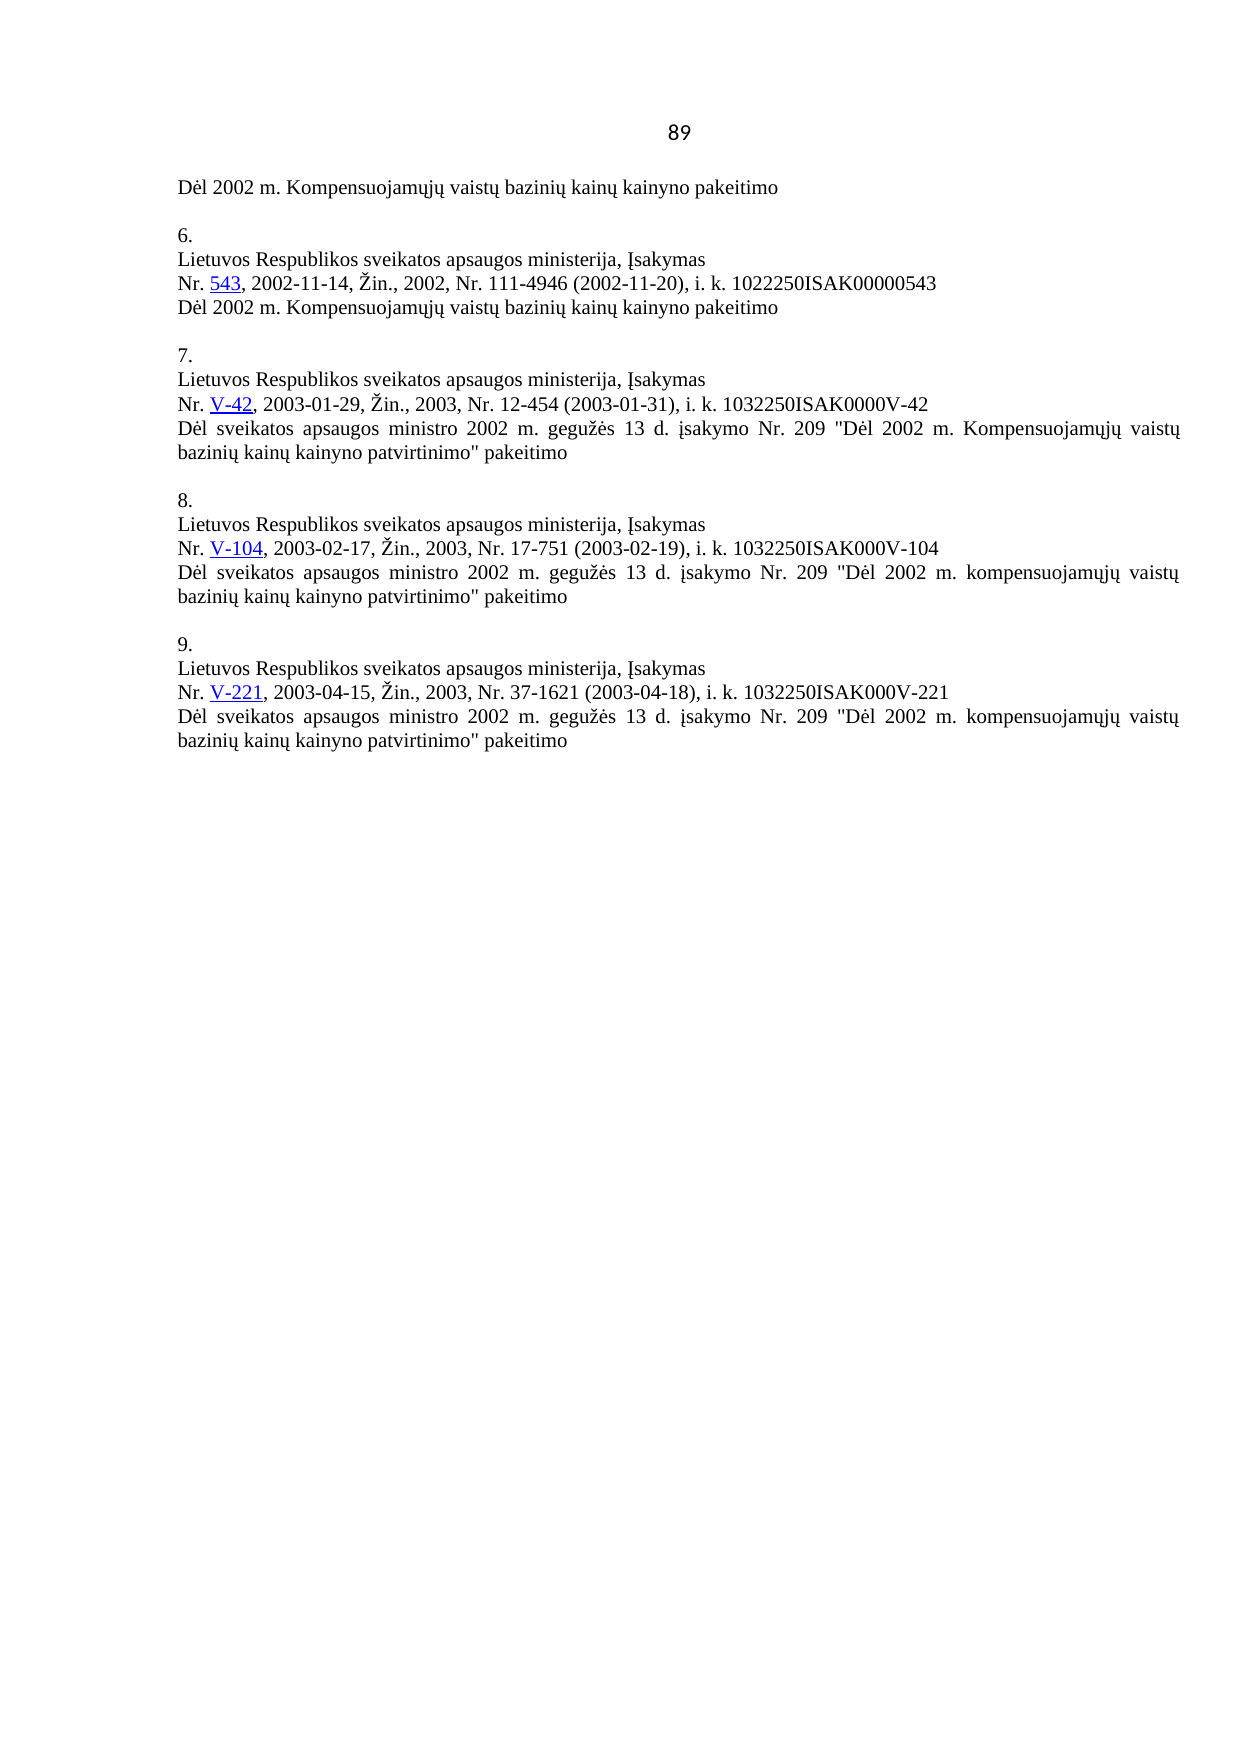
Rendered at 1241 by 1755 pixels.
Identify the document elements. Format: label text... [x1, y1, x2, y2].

text 7. [177, 343, 1181, 367]
text Dėl sveikatos apsaugos ministro 2002 m. gegužės 13 d. įsakymo Nr. 209 "Dėl 2002 m. kompensuojamųjų vaistų bazinių kainų kainyno patvirtinimo" pakeitimo [177, 560, 1181, 608]
text Lietuvos Respublikos sveikatos apsaugos ministerija, Įsakymas [177, 367, 1181, 391]
text Dėl sveikatos apsaugos ministro 2002 m. gegužės 13 d. įsakymo Nr. 209 "Dėl 2002 m. Kompensuojamųjų vaistų bazinių kainų kainyno patvirtinimo" pakeitimo [177, 416, 1181, 464]
text Dėl 2002 m. Kompensuojamųjų vaistų bazinių kainų kainyno pakeitimo [177, 295, 1181, 319]
text Dėl sveikatos apsaugos ministro 2002 m. gegužės 13 d. įsakymo Nr. 209 "Dėl 2002 m. kompensuojamųjų vaistų bazinių kainų kainyno patvirtinimo" pakeitimo [177, 704, 1181, 752]
text Nr. V-42, 2003-01-29, Žin., 2003, Nr. 12-454 (2003-01-31), i. k. 1032250ISAK0000V-42 [177, 391, 1181, 416]
text 9. [177, 632, 1181, 656]
text 6. [177, 223, 1181, 247]
text Lietuvos Respublikos sveikatos apsaugos ministerija, Įsakymas [177, 656, 1181, 680]
text Lietuvos Respublikos sveikatos apsaugos ministerija, Įsakymas [177, 512, 1181, 536]
text Nr. V-104, 2003-02-17, Žin., 2003, Nr. 17-751 (2003-02-19), i. k. 1032250ISAK000V-104 [177, 536, 1181, 560]
text Nr. 543, 2002-11-14, Žin., 2002, Nr. 111-4946 (2002-11-20), i. k. 1022250ISAK00000543 [177, 271, 1181, 295]
text 8. [177, 488, 1181, 512]
text Dėl 2002 m. Kompensuojamųjų vaistų bazinių kainų kainyno pakeitimo [177, 175, 1181, 199]
text Nr. V-221, 2003-04-15, Žin., 2003, Nr. 37-1621 (2003-04-18), i. k. 1032250ISAK000V-221 [177, 680, 1181, 704]
text Lietuvos Respublikos sveikatos apsaugos ministerija, Įsakymas [177, 247, 1181, 271]
